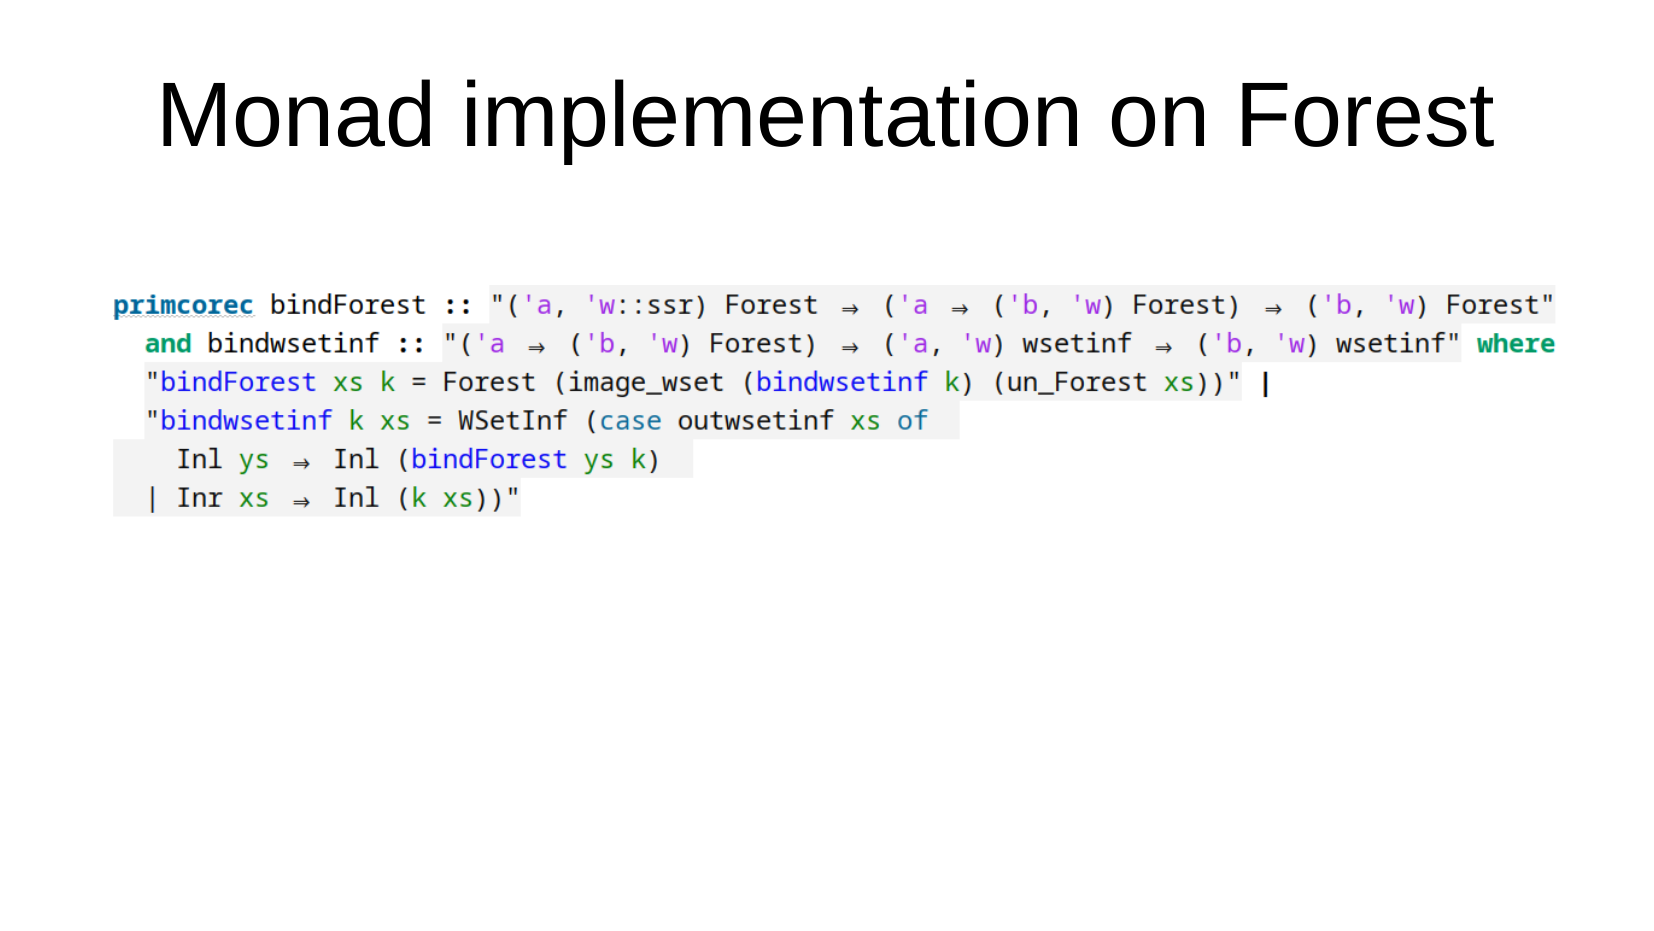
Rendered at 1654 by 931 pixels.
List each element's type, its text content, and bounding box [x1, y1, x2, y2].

title Monad implementation on Forest [82, 37, 1571, 193]
picture [112, 285, 1576, 526]
